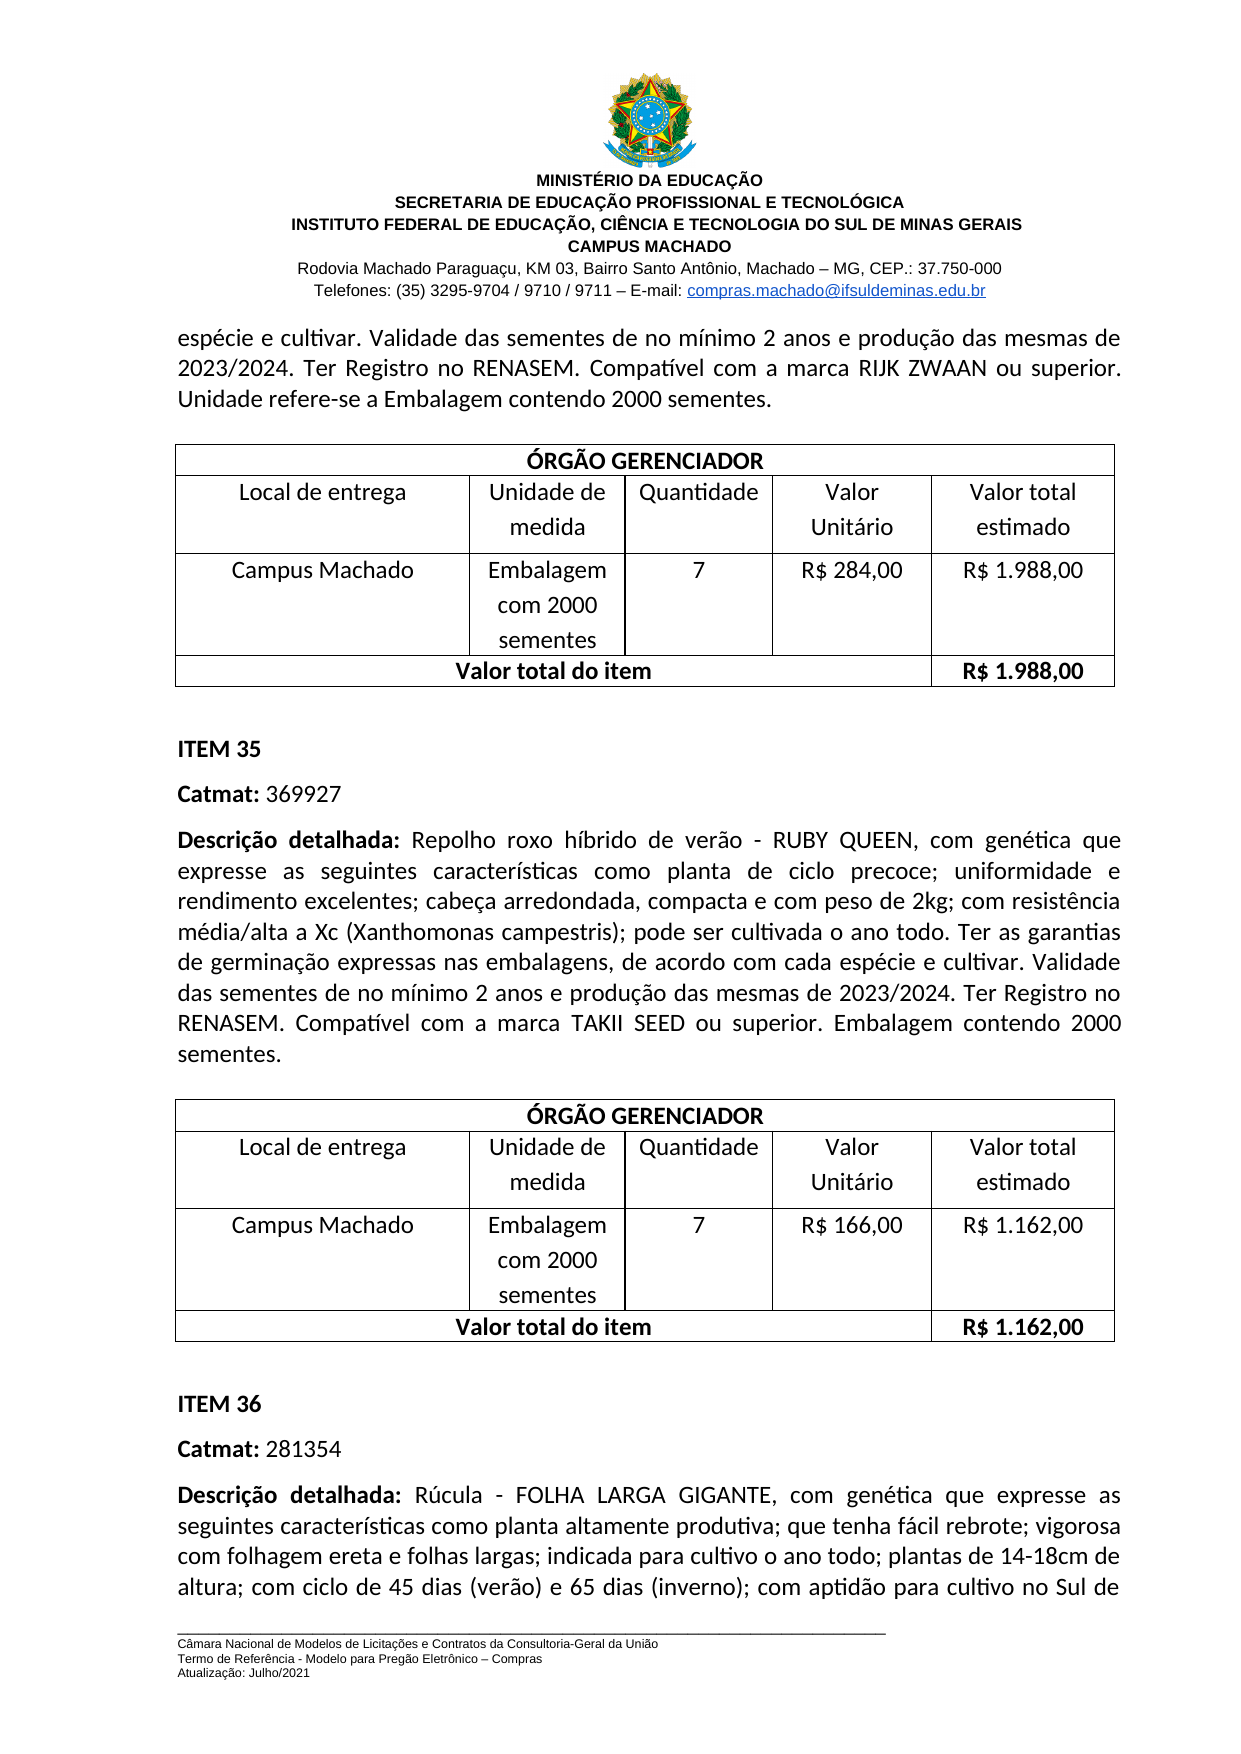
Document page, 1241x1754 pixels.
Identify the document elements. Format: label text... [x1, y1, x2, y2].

text Descrição detalhada: Repolho roxo híbrido de verão - RUBY QUEEN, com genética que expresse as seguintes características como planta de ciclo precoce; uniformidade e rendimento excelentes; cabeça arredondada, compacta e com peso de 2kg; com resistência média/alta a Xc (Xanthomonas campestris); pode ser cultivada o ano todo. Ter as garantias de germinação expressas nas embalagens, de acordo com cada espécie e cultivar. Validade das sementes de no mínimo 2 anos e produção das mesmas de 2023/2024. Ter Registro no RENASEM. Compatível com a marca TAKII SEED ou superior. Embalagem contendo 2000 sementes. [177, 824, 1122, 1068]
picture [603, 73, 697, 168]
table_header ÓRGÃO GERENCIADOR [176, 1100, 1114, 1131]
table_cell Quantidade [626, 476, 772, 553]
text Catmat: 369927 [177, 778, 1122, 809]
table_cell 7 [626, 554, 772, 654]
text espécie e cultivar. Validade das sementes de no mínimo 2 anos e produção das mesmas de 2023/2024. Ter Registro no RENASEM. Compatível com a marca RIJK ZWAAN ou superior. Unidade refere-se a Embalagem contendo 2000 sementes. [177, 322, 1122, 413]
table_cell R$ 1.988,00 [932, 656, 1114, 686]
table_cell Quantidade [626, 1132, 772, 1208]
table_cell Valor total estimado [932, 476, 1114, 553]
text ITEM 35 [177, 733, 1122, 763]
table_header ÓRGÃO GERENCIADOR [176, 445, 1114, 475]
table_cell Valor total do item [176, 1311, 931, 1341]
picture [669, 149, 680, 155]
table_cell Unidade de medida [470, 1132, 624, 1208]
table_cell Valor Unitário [773, 1132, 931, 1208]
text Catmat: 281354 [177, 1434, 1122, 1464]
table_cell Embalagem com 2000 sementes [470, 1209, 624, 1309]
text ITEM 36 [177, 1388, 1122, 1418]
table_cell Campus Machado [176, 1209, 469, 1309]
table_cell Unidade de medida [470, 476, 624, 553]
table_cell 7 [626, 1209, 772, 1309]
text Descrição detalhada: Rúcula - FOLHA LARGA GIGANTE, com genética que expresse as seguintes características como planta altamente produtiva; que tenha fácil rebrote; vigorosa com folhagem ereta e folhas largas; indicada para cultivo o ano todo; plantas de 14-18cm de altura; com ciclo de 45 dias (verão) e 65 dias (inverno); com aptidão para cultivo no Sul de [177, 1479, 1122, 1601]
table_cell R$ 1.162,00 [932, 1209, 1114, 1309]
table_cell Valor Unitário [773, 476, 931, 553]
table_cell Embalagem com 2000 sementes [470, 554, 624, 654]
table_cell R$ 1.988,00 [932, 554, 1114, 654]
table_cell Valor total estimado [932, 1132, 1114, 1208]
table_cell R$ 166,00 [773, 1209, 931, 1309]
table_cell Valor total do item [176, 656, 931, 686]
table_cell Local de entrega [176, 476, 469, 553]
picture [643, 163, 658, 168]
table_cell R$ 284,00 [773, 554, 931, 654]
table_cell Local de entrega [176, 1132, 469, 1208]
table_cell R$ 1.162,00 [932, 1311, 1114, 1341]
table_cell Campus Machado [176, 554, 469, 654]
